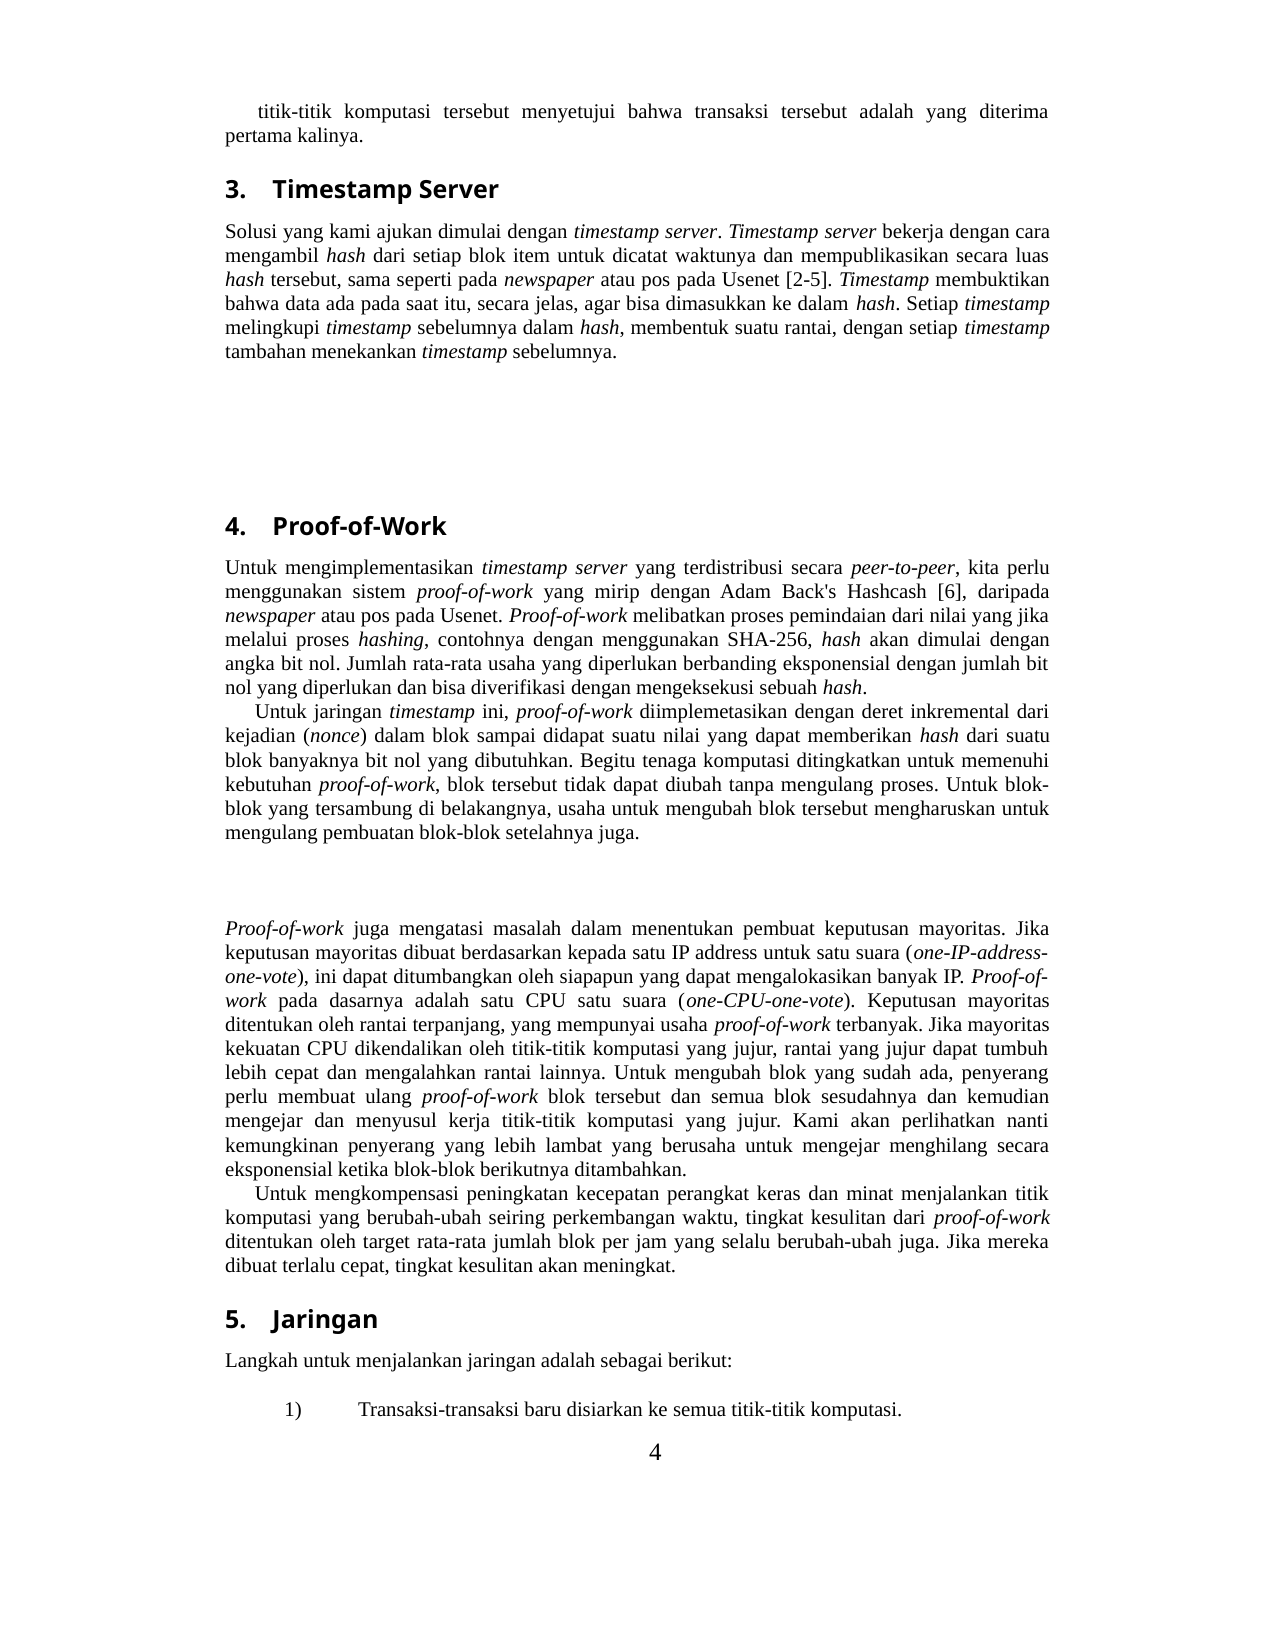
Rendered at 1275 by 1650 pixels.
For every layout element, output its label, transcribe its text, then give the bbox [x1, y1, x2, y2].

subtitle 3. Timestamp Server [225, 172, 1050, 206]
text Proof-of-work juga mengatasi masalah dalam menentukan pembuat keputusan mayoritas. Jika keputusan mayoritas dibuat berdasarkan kepada satu IP address untuk satu suara (one-IP-address-one-vote), ini dapat ditumbangkan oleh siapapun yang dapat mengalokasikan banyak IP. Proof-of-work pada dasarnya adalah satu CPU satu suara (one-CPU-one-vote). Keputusan mayoritas ditentukan oleh rantai terpanjang, yang mempunyai usaha proof-of-work terbanyak. Jika mayoritas kekuatan CPU dikendalikan oleh titik-titik komputasi yang jujur, rantai yang jujur dapat tumbuh lebih cepat dan mengalahkan rantai lainnya. Untuk mengubah blok yang sudah ada, penyerang perlu membuat ulang proof-of-work blok tersebut dan semua blok sesudahnya dan kemudian mengejar dan menyusul kerja titik-titik komputasi yang jujur. Kami akan perlihatkan nanti kemungkinan penyerang yang lebih lambat yang berusaha untuk mengejar menghilang secara eksponensial ketika blok-blok berikutnya ditambahkan. [225, 916, 1050, 1181]
subtitle 5. Jaringan [225, 1302, 1050, 1336]
text Solusi yang kami ajukan dimulai dengan timestamp server. Timestamp server bekerja dengan cara mengambil hash dari setiap blok item untuk dicatat waktunya dan mempublikasikan secara luas hash tersebut, sama seperti pada newspaper atau pos pada Usenet [2-5]. Timestamp membuktikan bahwa data ada pada saat itu, secara jelas, agar bisa dimasukkan ke dalam hash. Setiap timestamp melingkupi timestamp sebelumnya dalam hash, membentuk suatu rantai, dengan setiap timestamp tambahan menekankan timestamp sebelumnya. [225, 219, 1050, 363]
text Untuk jaringan timestamp ini, proof-of-work diimplemetasikan dengan deret inkremental dari kejadian (nonce) dalam blok sampai didapat suatu nilai yang dapat memberikan hash dari suatu blok banyaknya bit nol yang dibutuhkan. Begitu tenaga komputasi ditingkatkan untuk memenuhi kebutuhan proof-of-work, blok tersebut tidak dapat diubah tanpa mengulang proses. Untuk blok-blok yang tersambung di belakangnya, usaha untuk mengubah blok tersebut mengharuskan untuk mengulang pembuatan blok-blok setelahnya juga. [225, 699, 1050, 844]
text Untuk mengkompensasi peningkatan kecepatan perangkat keras dan minat menjalankan titik komputasi yang berubah-ubah seiring perkembangan waktu, tingkat kesulitan dari proof-of-work ditentukan oleh target rata-rata jumlah blok per jam yang selalu berubah-ubah juga. Jika mereka dibuat terlalu cepat, tingkat kesulitan akan meningkat. [225, 1181, 1050, 1277]
list Transaksi-transaksi baru disiarkan ke semua titik-titik komputasi. [284, 1397, 1050, 1421]
text Langkah untuk menjalankan jaringan adalah sebagai berikut: [225, 1348, 1050, 1372]
subtitle 4. Proof-of-Work [225, 508, 1050, 542]
text titik-titik komputasi tersebut menyetujui bahwa transaksi tersebut adalah yang diterima pertama kalinya. [225, 99, 1050, 147]
text Untuk mengimplementasikan timestamp server yang terdistribusi secara peer-to-peer, kita perlu menggunakan sistem proof-of-work yang mirip dengan Adam Back's Hashcash [6], daripada newspaper atau pos pada Usenet. Proof-of-work melibatkan proses pemindaian dari nilai yang jika melalui proses hashing, contohnya dengan menggunakan SHA-256, hash akan dimulai dengan angka bit nol. Jumlah rata-rata usaha yang diperlukan berbanding eksponensial dengan jumlah bit nol yang diperlukan dan bisa diverifikasi dengan mengeksekusi sebuah hash. [225, 555, 1050, 699]
